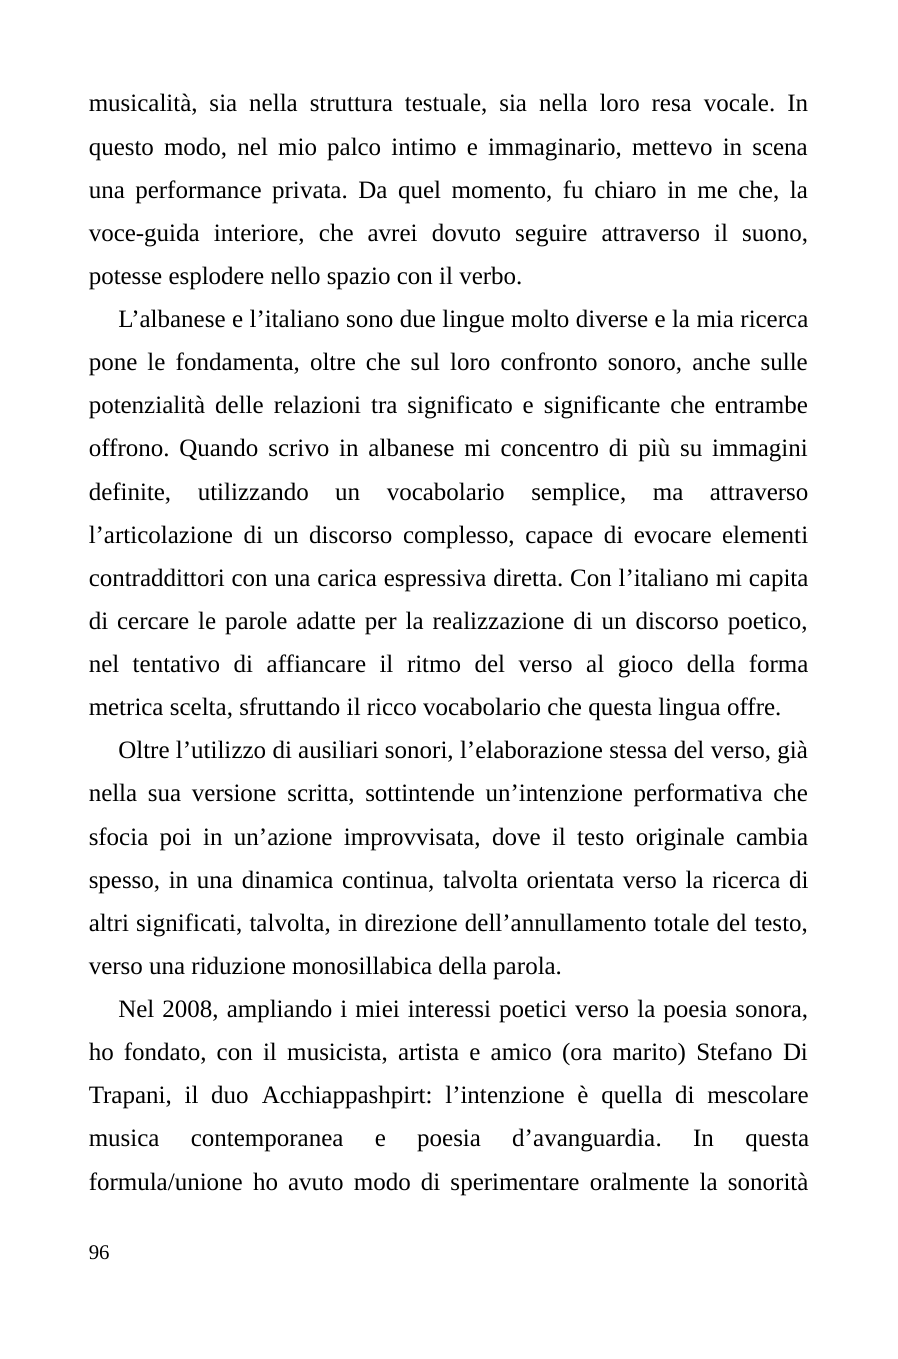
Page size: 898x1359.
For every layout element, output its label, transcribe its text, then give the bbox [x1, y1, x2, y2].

text musicalità, sia nella struttura testuale, sia nella loro resa vocale. In questo modo, nel mio palco intimo e immaginario, mettevo in scena una performance privata. Da quel momento, fu chiaro in me che, la voce-guida interiore, che avrei dovuto seguire attraverso il suono, potesse esplodere nello spazio con il verbo. [88, 88, 809, 290]
text L’albanese e l’italiano sono due lingue molto diverse e la mia ricerca pone le fondamenta, oltre che sul loro confronto sonoro, anche sulle potenzialità delle relazioni tra significato e significante che entrambe offrono. Quando scrivo in albanese mi concentro di più su immagini definite, utilizzando un vocabolario semplice, ma attraverso l’articolazione di un discorso complesso, capace di evocare elementi contraddittori con una carica espressiva diretta. Con l’italiano mi capita di cercare le parole adatte per la realizzazione di un discorso poetico, nel tentativo di affiancare il ritmo del verso al gioco della forma metrica scelta, sfruttando il ricco vocabolario che questa lingua offre. [88, 304, 809, 721]
text Nel 2008, ampliando i miei interessi poetici verso la poesia sonora, ho fondato, con il musicista, artista e amico (ora marito) Stefano Di Trapani, il duo Acchiappashpirt: l’intenzione è quella di mescolare musica contemporanea e poesia d’avanguardia. In questa formula/unione ho avuto modo di sperimentare oralmente la sonorità [88, 994, 809, 1195]
text Oltre l’utilizzo di ausiliari sonori, l’elaborazione stessa del verso, già nella sua versione scritta, sottintende un’intenzione performativa che sfocia poi in un’azione improvvisata, dove il testo originale cambia spesso, in una dinamica continua, talvolta orientata verso la ricerca di altri significati, talvolta, in direzione dell’annullamento totale del testo, verso una riduzione monosillabica della parola. [88, 735, 809, 980]
